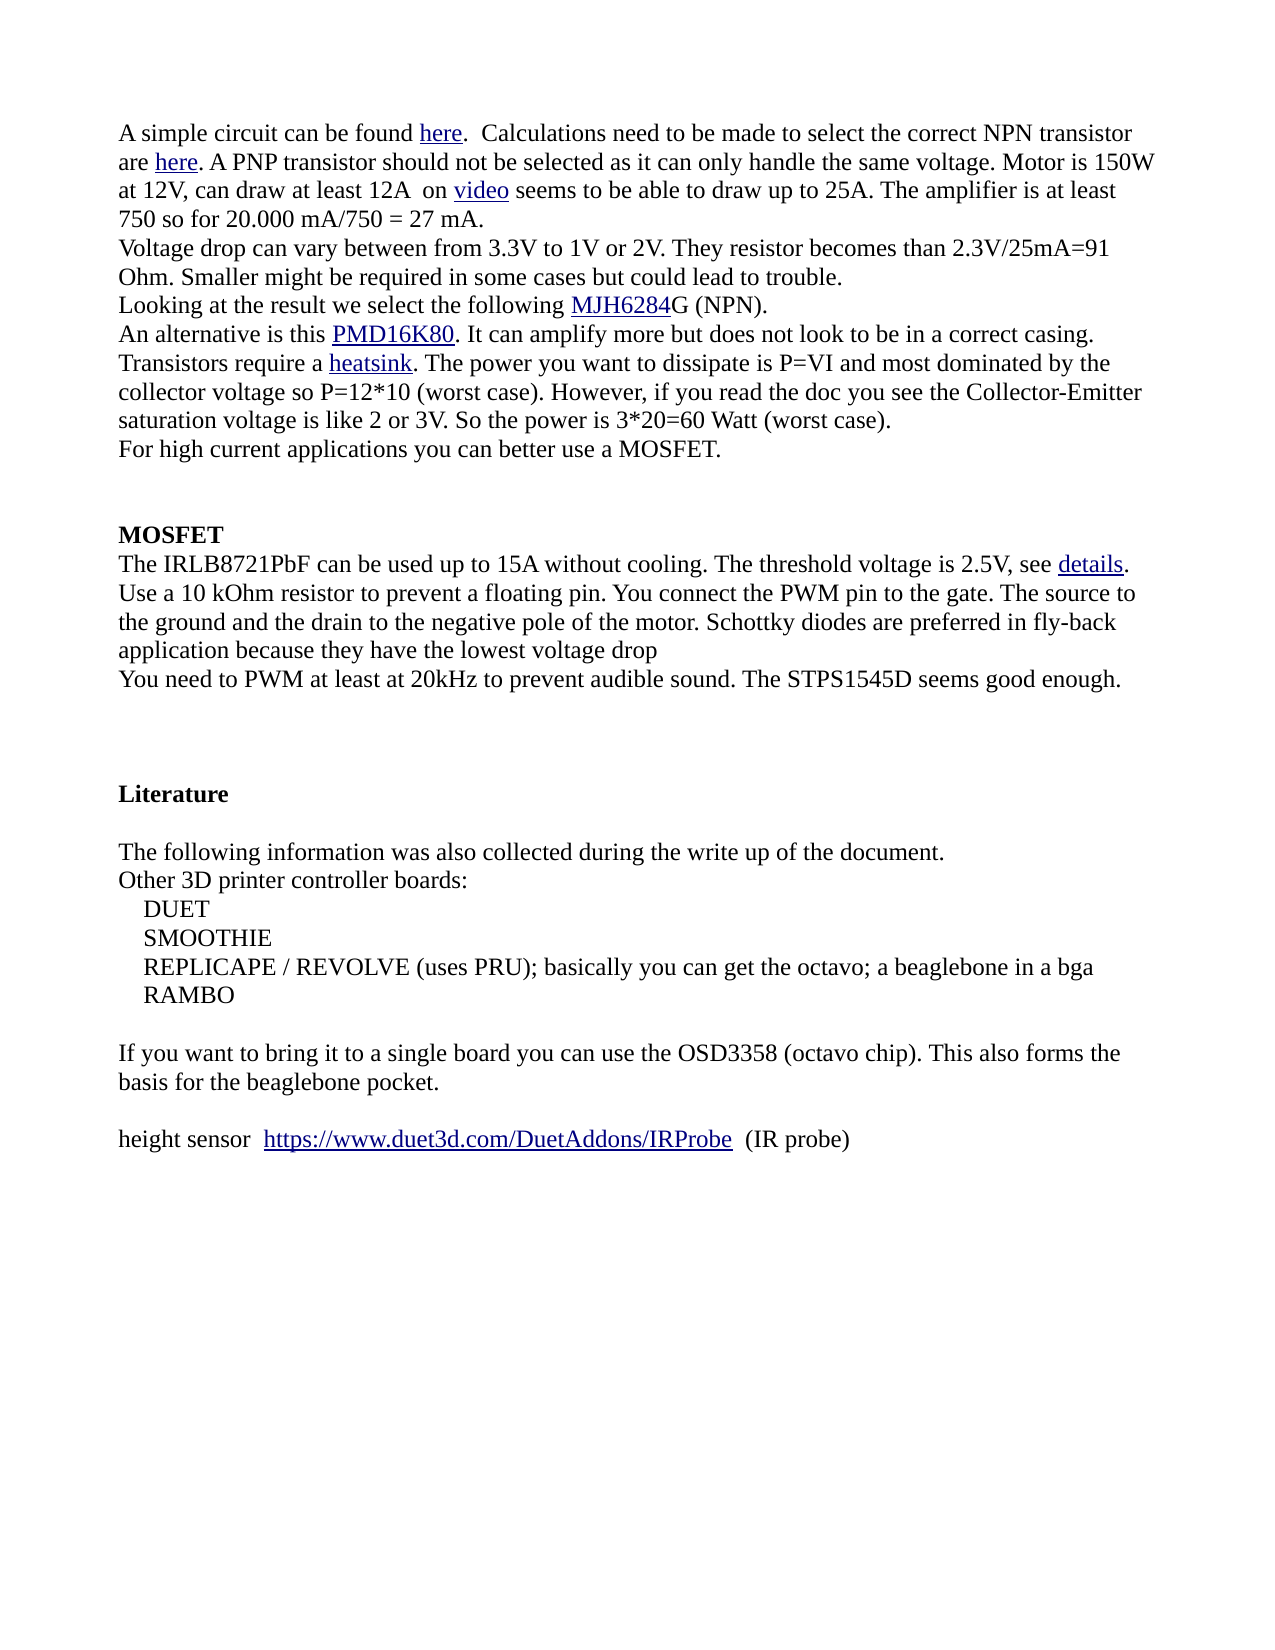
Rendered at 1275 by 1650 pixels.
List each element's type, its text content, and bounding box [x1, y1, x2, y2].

text Other 3D printer controller boards: [118, 866, 1157, 894]
text The following information was also collected during the write up of the document. [118, 837, 1157, 866]
text Literature [118, 779, 1157, 808]
text height sensor https://www.duet3d.com/DuetAddons/IRProbe (IR probe) [118, 1124, 1157, 1153]
text DUET [118, 894, 1157, 923]
text SMOOTHIE REPLICAPE / REVOLVE (uses PRU); basically you can get the octavo; a beaglebone in a bga RAMBO [118, 923, 1157, 1009]
text A simple circuit can be found here. Calculations need to be made to select the correct NPN transistor are here. A PNP transistor should not be selected as it can only handle the same voltage. Motor is 150W at 12V, can draw at least 12A on video seems to be able to draw up to 25A. The amplifier is at least 750 so for 20.000 mA/750 = 27 mA. [118, 118, 1157, 233]
text For high current applications you can better use a MOSFET. [118, 434, 1157, 463]
text Looking at the result we select the following MJH6284G (NPN). An alternative is this PMD16K80. It can amplify more but does not look to be in a correct casing. [118, 291, 1157, 348]
text Transistors require a heatsink. The power you want to dissipate is P=VI and most dominated by the collector voltage so P=12*10 (worst case). However, if you read the doc you see the Collector-Emitter saturation voltage is like 2 or 3V. So the power is 3*20=60 Watt (worst case). [118, 348, 1157, 434]
text The IRLB8721PbF can be used up to 15A without cooling. The threshold voltage is 2.5V, see details. Use a 10 kOhm resistor to prevent a floating pin. You connect the PWM pin to the gate. The source to the ground and the drain to the negative pole of the motor. Schottky diodes are preferred in fly-back application because they have the lowest voltage drop [118, 549, 1157, 664]
text If you want to bring it to a single board you can use the OSD3358 (octavo chip). This also forms the basis for the beaglebone pocket. [118, 1038, 1157, 1096]
text MOSFET [118, 521, 1157, 549]
text You need to PWM at least at 20kHz to prevent audible sound. The STPS1545D seems good enough. [118, 664, 1157, 693]
text Voltage drop can vary between from 3.3V to 1V or 2V. They resistor becomes than 2.3V/25mA=91 Ohm. Smaller might be required in some cases but could lead to trouble. [118, 233, 1157, 291]
